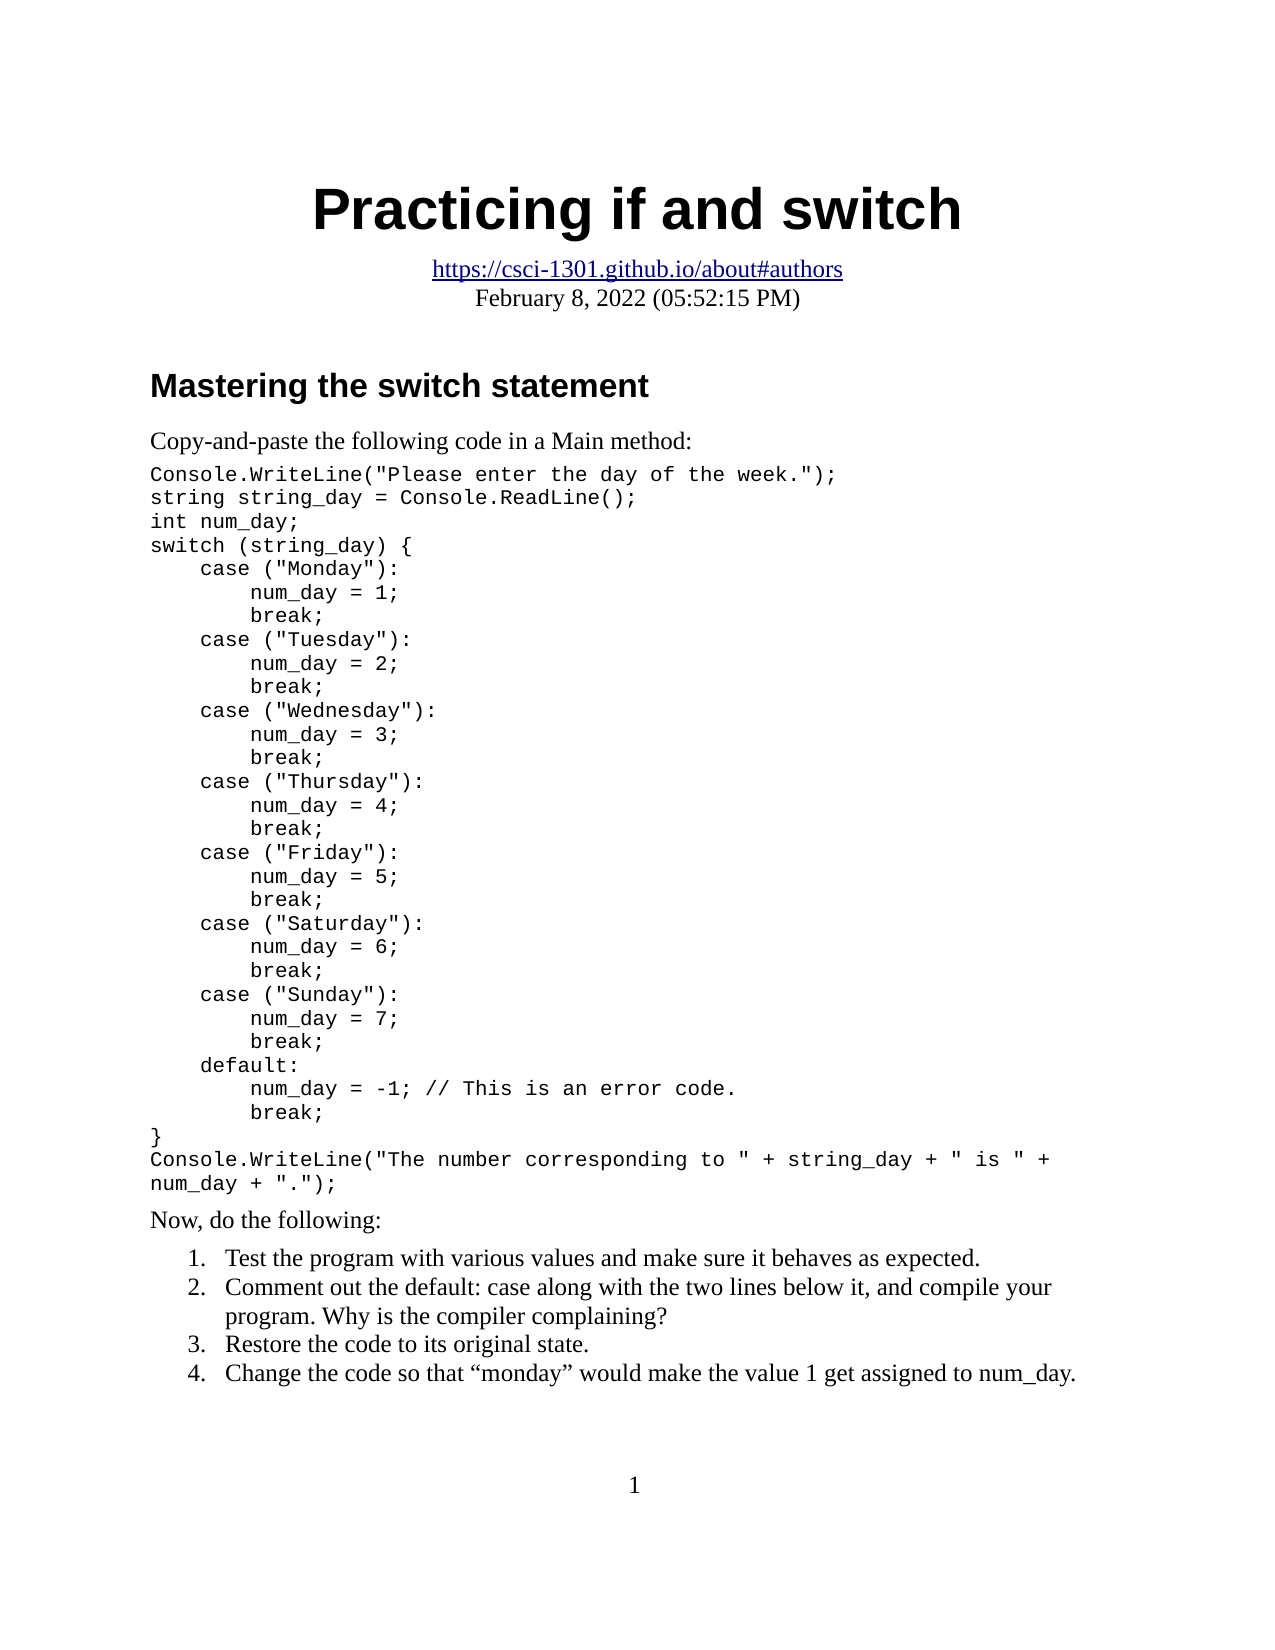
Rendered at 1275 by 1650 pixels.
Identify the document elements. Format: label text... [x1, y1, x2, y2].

text case ("Tuesday"): [150, 629, 1125, 653]
text num_day = 7; [150, 1007, 1125, 1031]
text switch (string_day) { [150, 534, 1125, 558]
text case ("Sunday"): [150, 984, 1125, 1007]
text num_day = 1; [150, 582, 1125, 606]
text num_day = 2; [150, 653, 1125, 676]
text num_day = 6; [150, 937, 1125, 960]
text case ("Wednesday"): [150, 700, 1125, 724]
title Practicing if and switch [150, 175, 1125, 242]
text https://csci-1301.github.io/about#authors [150, 254, 1125, 283]
text string string_day = Console.ReadLine(); [150, 487, 1125, 511]
text break; [150, 1031, 1125, 1055]
text int num_day; [150, 511, 1125, 534]
text Now, do the following: [150, 1206, 1125, 1234]
text break; [150, 606, 1125, 629]
text Console.WriteLine("The number corresponding to " + string_day + " is " + num_day + "."); [150, 1149, 1125, 1197]
text case ("Friday"): [150, 842, 1125, 866]
text break; [150, 818, 1125, 842]
text break; [150, 1102, 1125, 1126]
text num_day = 5; [150, 866, 1125, 889]
text break; [150, 960, 1125, 984]
list Test the program with various values and make sure it behaves as expected. [187, 1243, 1125, 1272]
text num_day = 3; [150, 724, 1125, 747]
list Change the code so that “monday” would make the value 1 get assigned to num_day. [187, 1358, 1125, 1387]
text break; [150, 676, 1125, 700]
text default: [150, 1055, 1125, 1078]
text break; [150, 747, 1125, 771]
text break; [150, 889, 1125, 913]
text } [150, 1126, 1125, 1149]
text Copy-and-paste the following code in a Main method: [150, 426, 1125, 455]
text case ("Monday"): [150, 558, 1125, 582]
text num_day = 4; [150, 795, 1125, 818]
text num_day = -1; // This is an error code. [150, 1078, 1125, 1102]
text February 8, 2022 (05:52:15 PM) [150, 283, 1125, 312]
subtitle Mastering the switch statement [150, 366, 1125, 404]
list Comment out the default: case along with the two lines below it, and compile your program. Why is the compiler complaining? [187, 1272, 1125, 1329]
list Restore the code to its original state. [187, 1329, 1125, 1358]
text case ("Thursday"): [150, 771, 1125, 795]
text Console.WriteLine("Please enter the day of the week."); [150, 464, 1125, 487]
text case ("Saturday"): [150, 913, 1125, 937]
